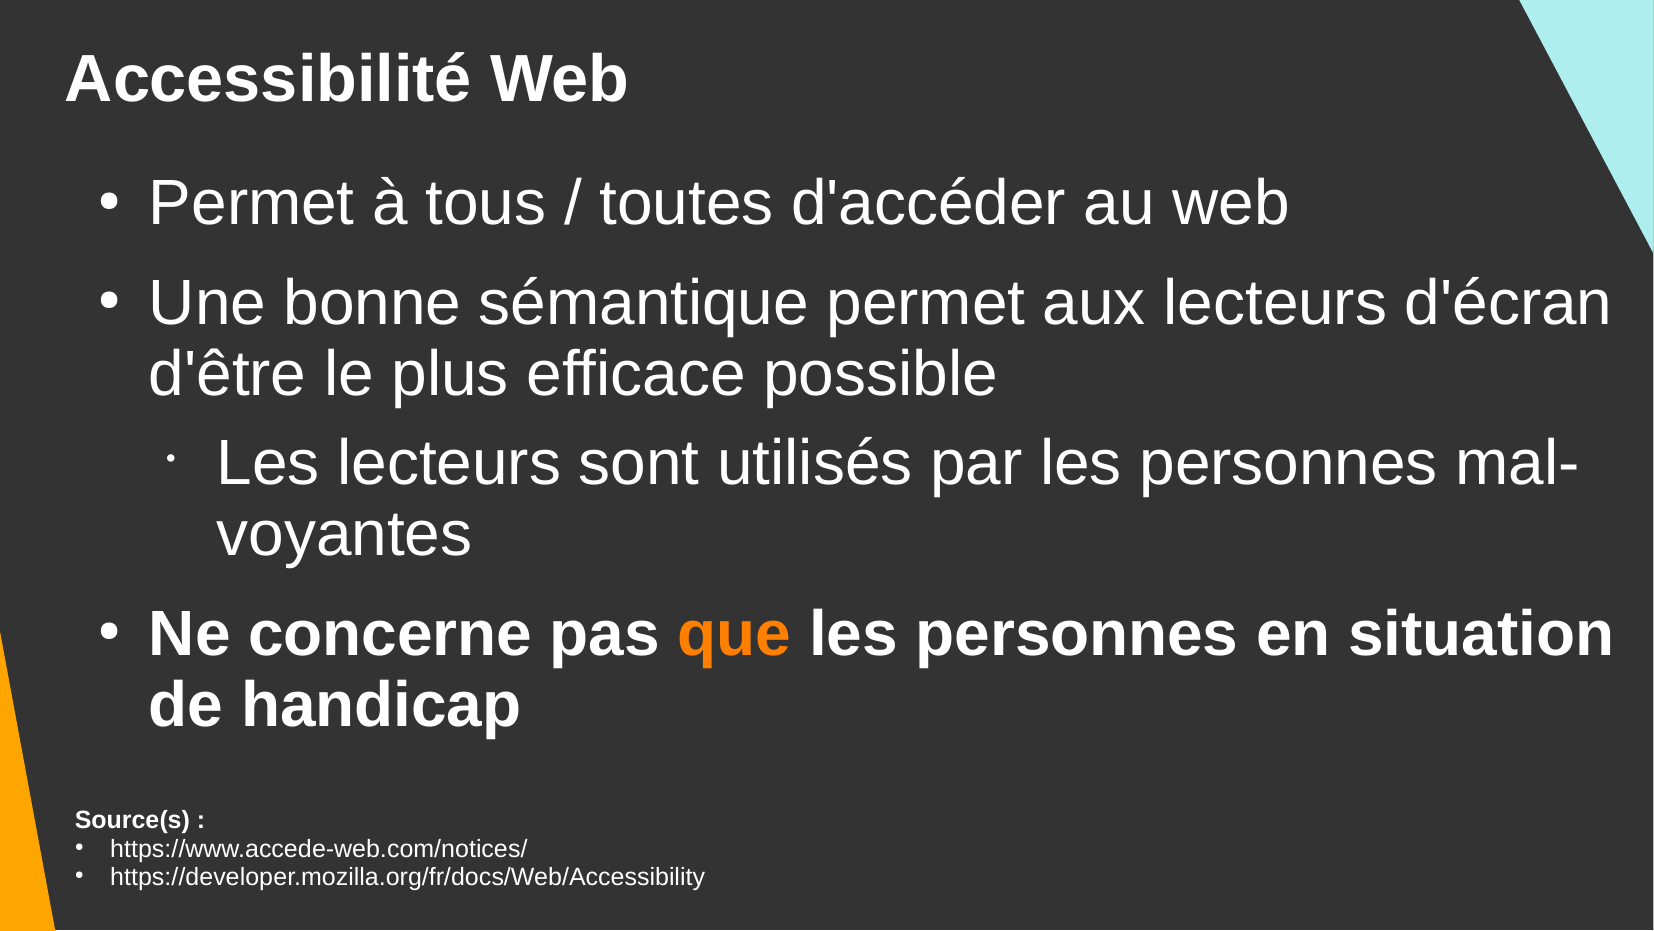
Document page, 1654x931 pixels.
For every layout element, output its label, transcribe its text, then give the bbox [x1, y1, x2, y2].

text_box [1519, 0, 1654, 255]
title Accessibilité Web [64, 40, 1553, 118]
text_box [0, 631, 56, 931]
text_box Source(s) : https://www.accede-web.com/notices/ https://developer.mozilla.org/fr/docs/Web/Accessibility [60, 798, 1546, 898]
list Permet à tous / toutes d'accéder au web Une bonne sémantique permet aux lecteurs d'écran d'être le plus efficace possible Les lecteurs sont utilisés par les personnes mal-voyantes Ne concerne pas que les personnes en situation de handicap [80, 166, 1635, 745]
